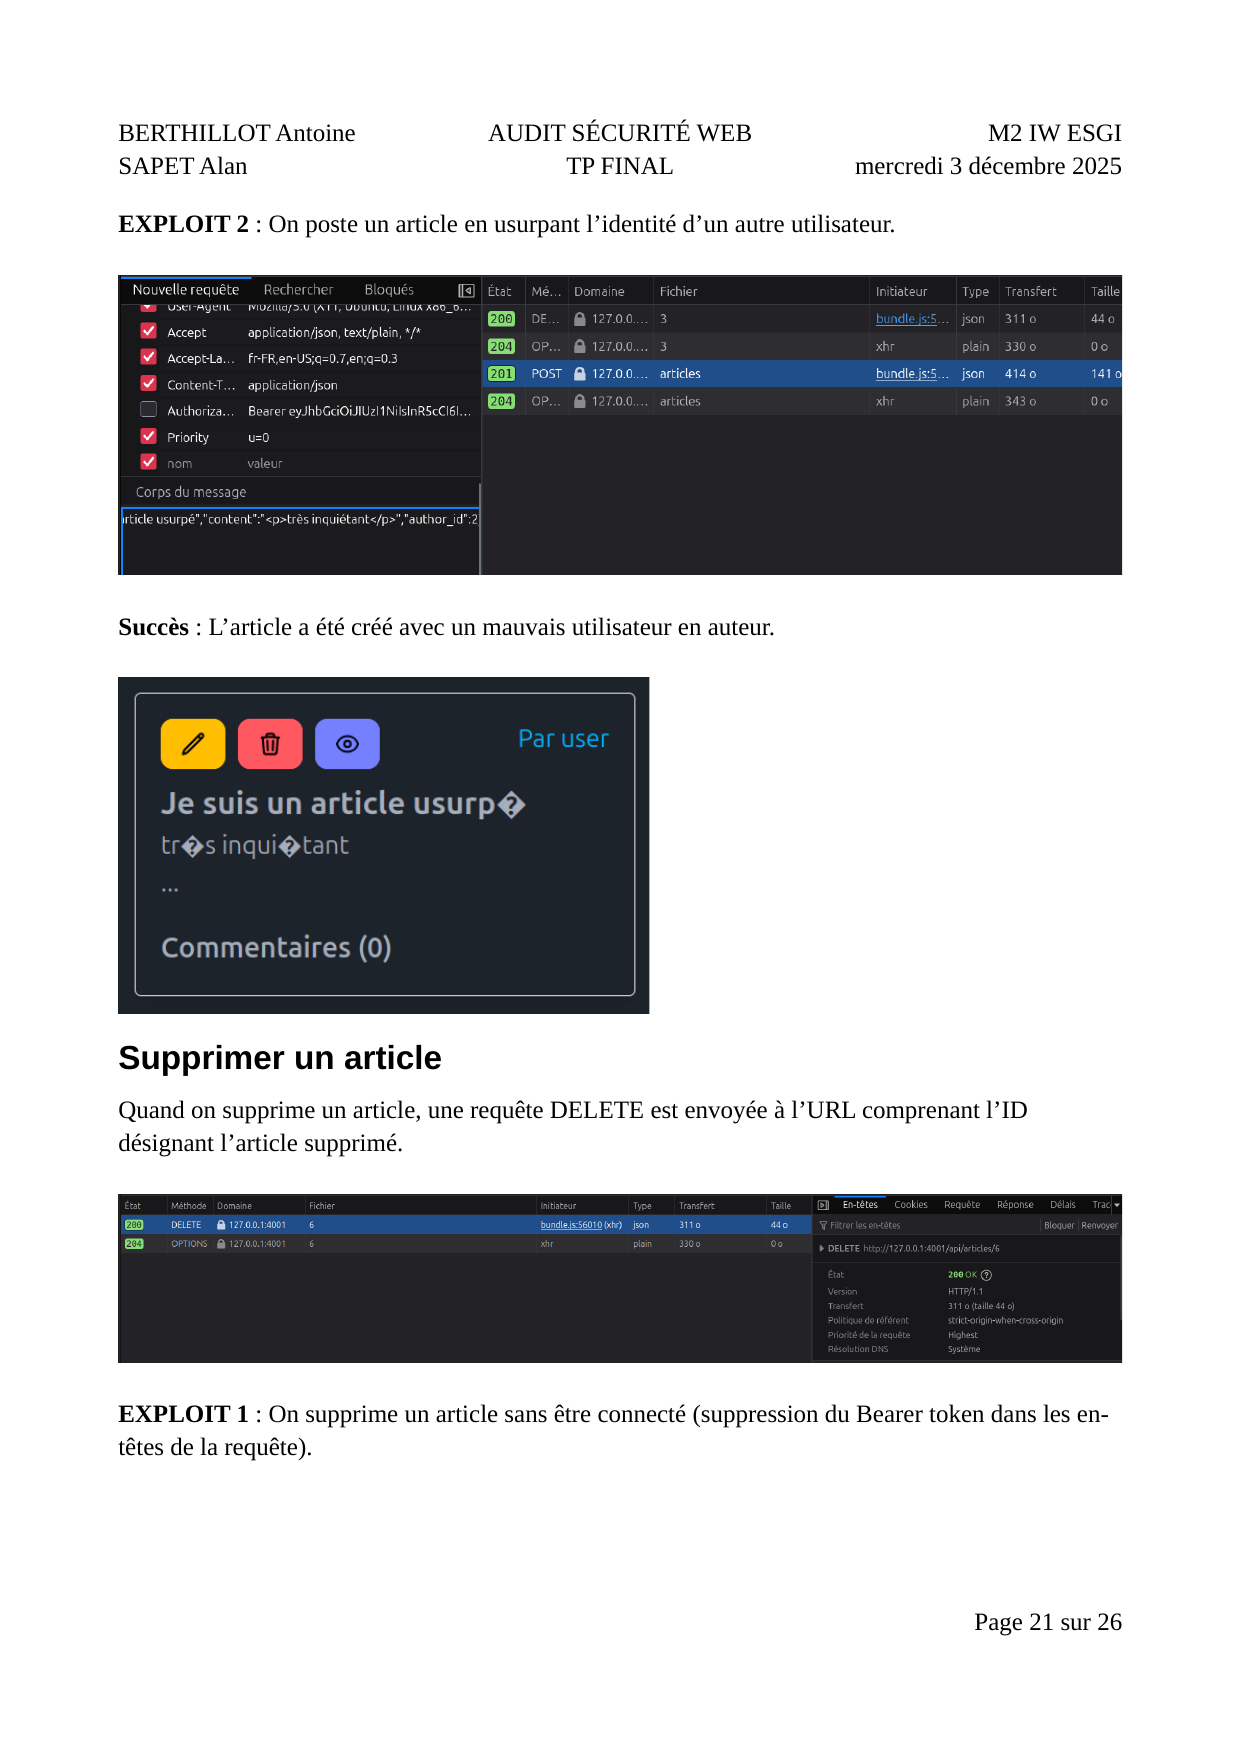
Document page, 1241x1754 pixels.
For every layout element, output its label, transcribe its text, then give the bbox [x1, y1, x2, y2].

text Succès : L’article a été créé avec un mauvais utilisateur en auteur. [118, 612, 1122, 641]
text Quand on supprime un article, une requête DELETE est envoyée à l’URL comprenant l’ID désignant l’article supprimé. [118, 1095, 1122, 1157]
picture [118, 275, 1123, 575]
subtitle Supprimer un article [118, 1038, 1122, 1077]
picture [118, 1194, 1123, 1363]
picture [118, 677, 650, 1014]
text EXPLOIT 2 : On poste un article en usurpant l’identité d’un autre utilisateur. [118, 209, 1122, 238]
text EXPLOIT 1 : On supprime un article sans être connecté (suppression du Bearer token dans les en-têtes de la requête). [118, 1399, 1122, 1461]
